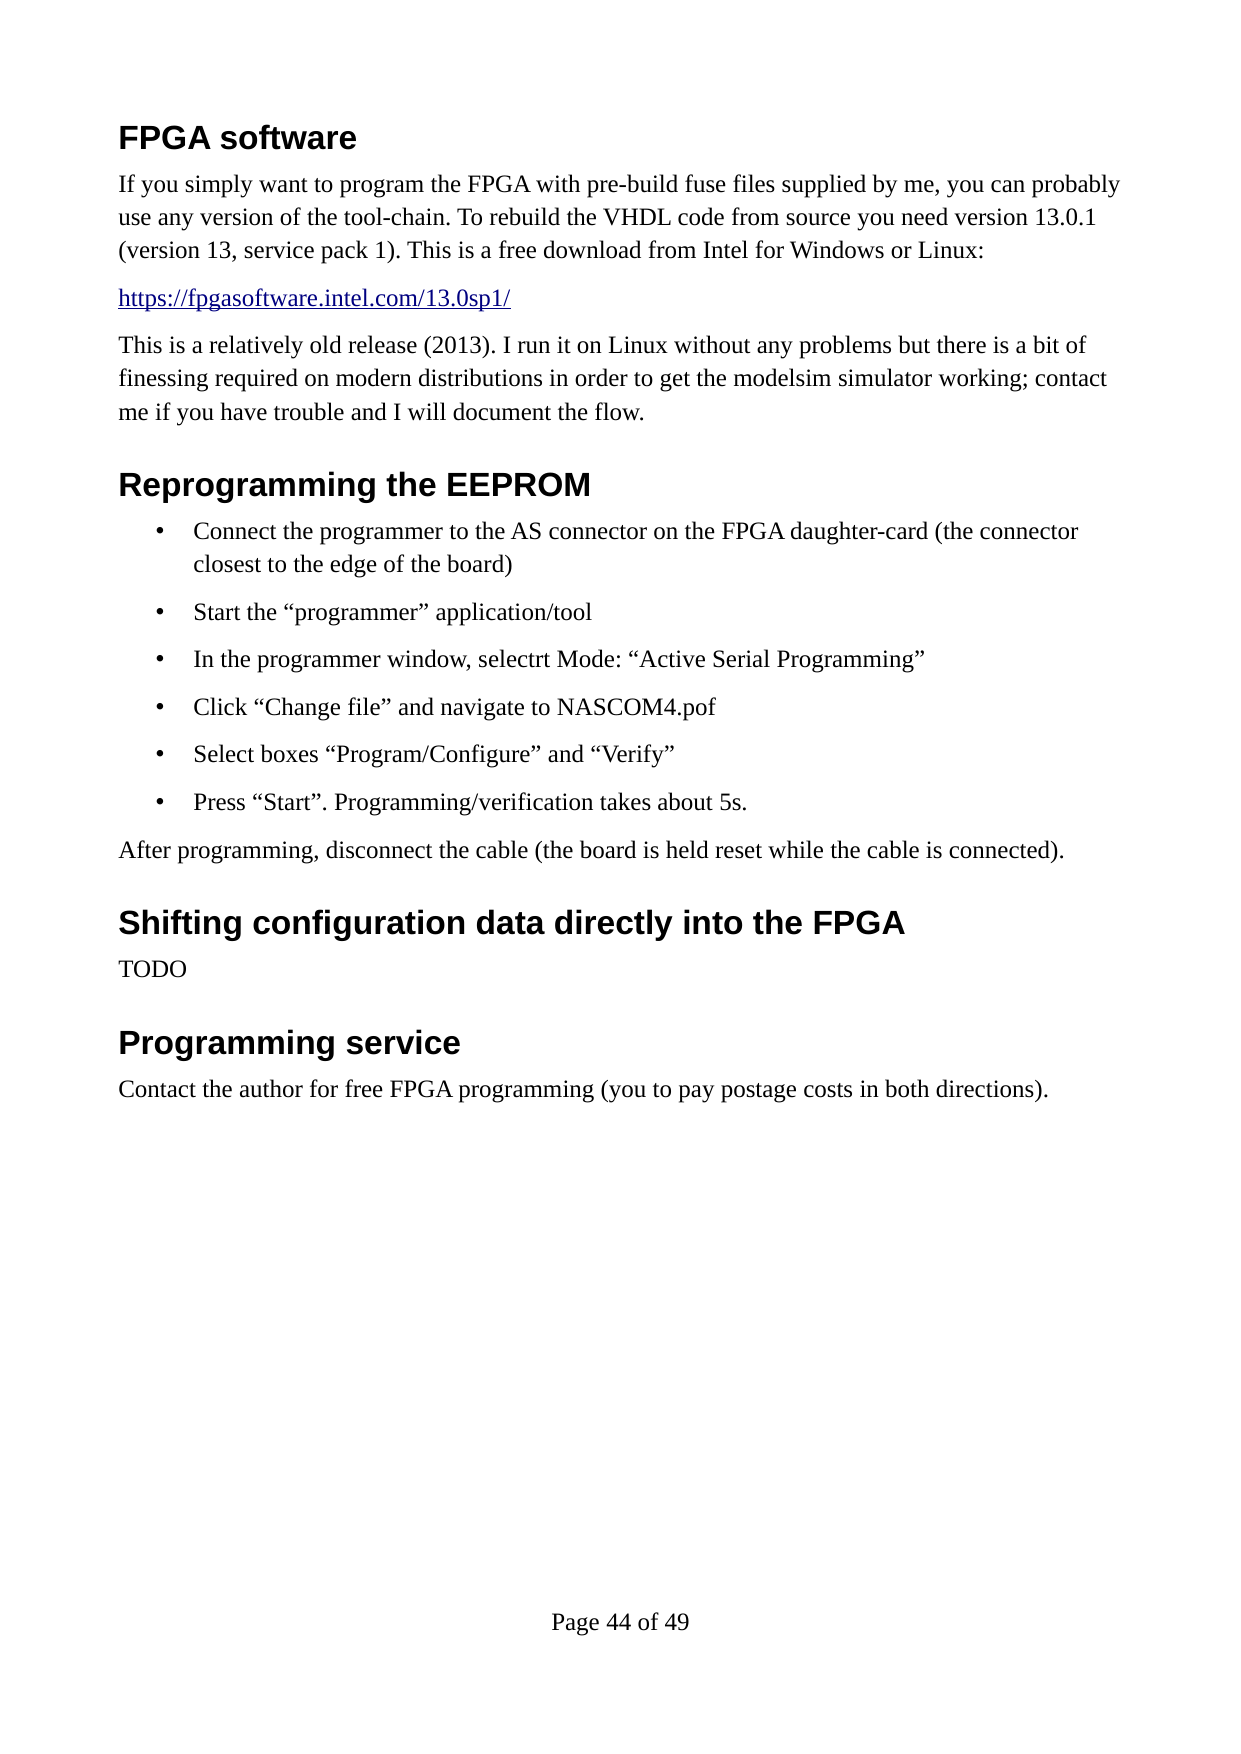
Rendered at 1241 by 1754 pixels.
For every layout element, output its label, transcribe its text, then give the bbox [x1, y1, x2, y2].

list Start the “programmer” application/tool [156, 597, 1122, 626]
text This is a relatively old release (2013). I run it on Linux without any problems but there is a bit of finessing required on modern distributions in order to get the modelsim simulator working; contact me if you have trouble and I will document the flow. [118, 331, 1122, 425]
subtitle FPGA software [118, 118, 1122, 157]
text After programming, disconnect the cable (the board is held reset while the cable is connected). [118, 835, 1122, 863]
text If you simply want to program the FPGA with pre-build fuse files supplied by me, you can probably use any version of the tool-chain. To rebuild the VHDL code from source you need version 13.0.1 (version 13, service pack 1). This is a free download from Intel for Windows or Linux: [118, 169, 1122, 264]
list Select boxes “Program/Configure” and “Verify” [156, 739, 1122, 768]
subtitle Reprogramming the EEPROM [118, 465, 1122, 504]
text Contact the author for free FPGA programming (you to pay postage costs in both directions). [118, 1074, 1122, 1103]
list In the programmer window, selectrt Mode: “Active Serial Programming” [156, 644, 1122, 673]
text https://fpgasoftware.intel.com/13.0sp1/ [118, 283, 1122, 312]
list Click “Change file” and navigate to NASCOM4.pof [156, 692, 1122, 721]
subtitle Programming service [118, 1023, 1122, 1061]
list Connect the programmer to the AS connector on the FPGA daughter-card (the connector closest to the edge of the board) [156, 516, 1122, 578]
text TODO [118, 954, 1122, 983]
list Press “Start”. Programming/verification takes about 5s. [156, 787, 1122, 816]
subtitle Shifting configuration data directly into the FPGA [118, 903, 1122, 942]
